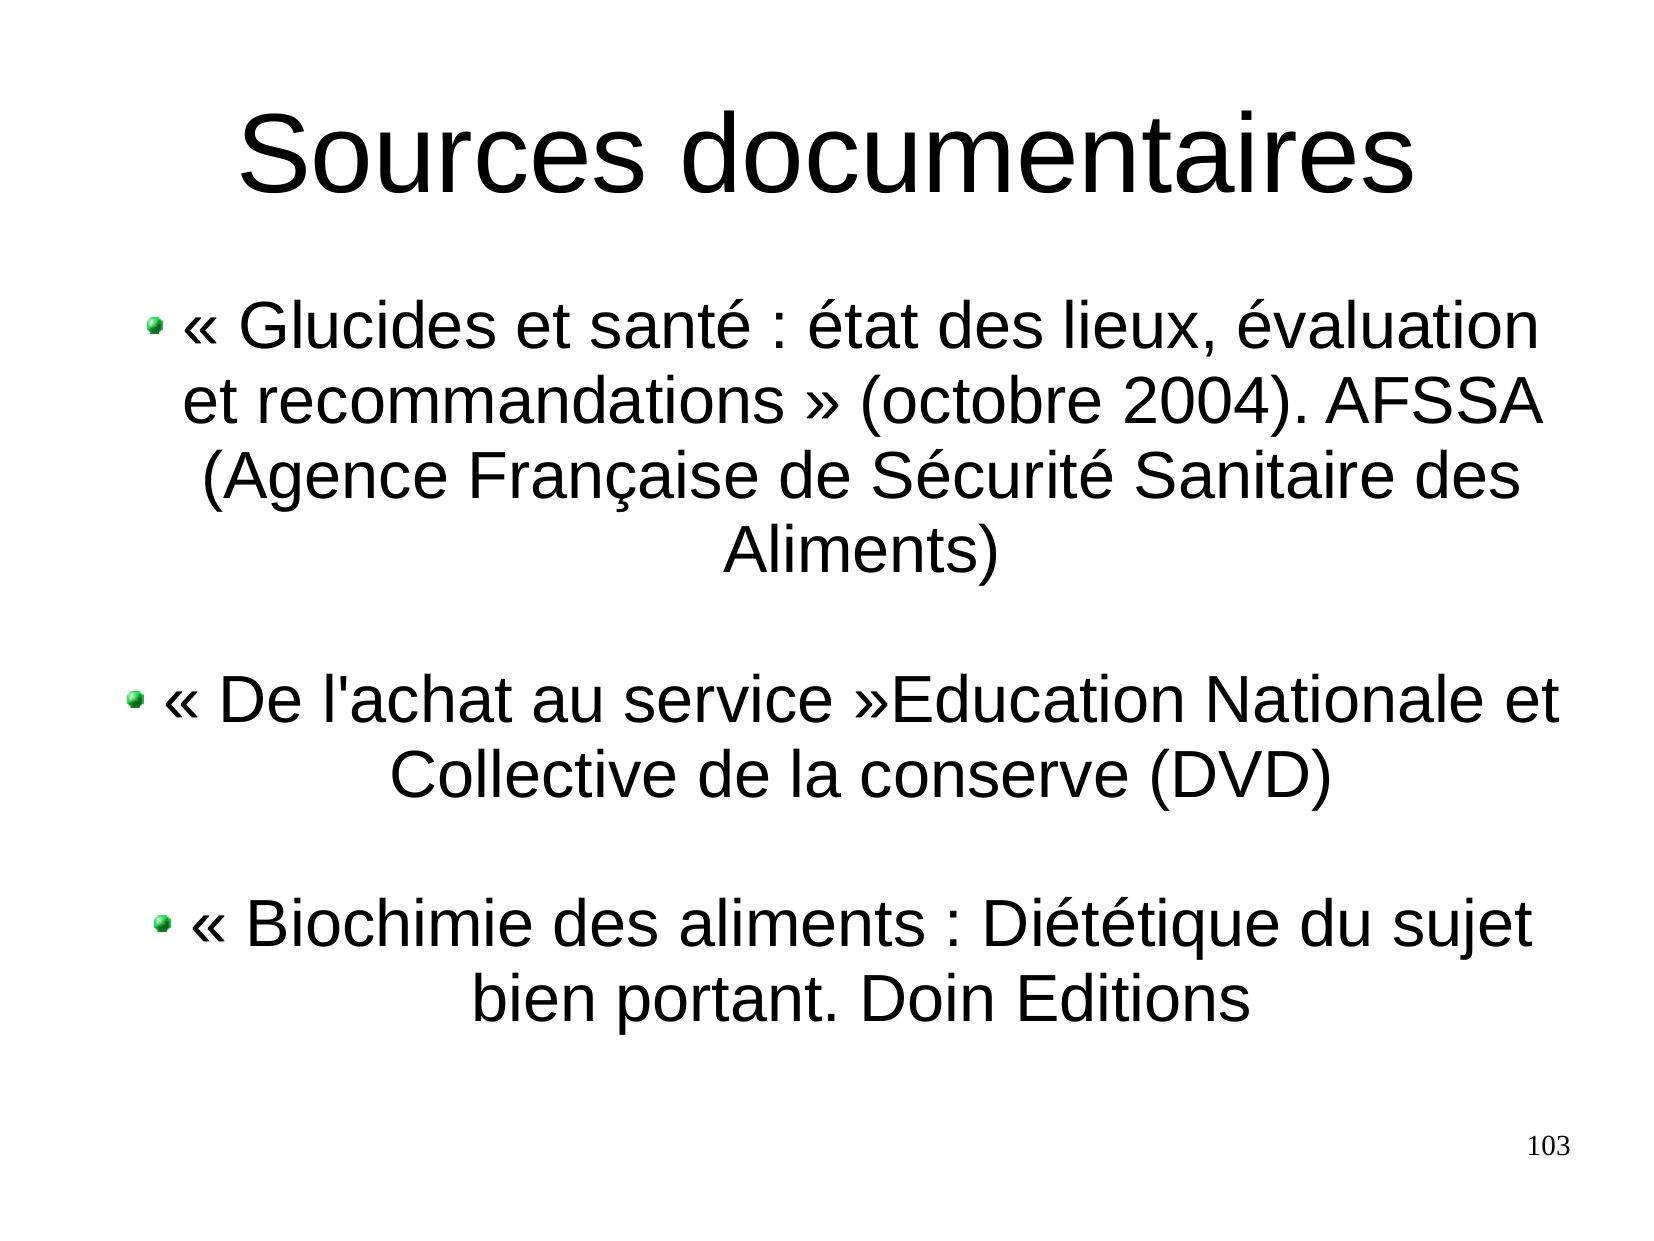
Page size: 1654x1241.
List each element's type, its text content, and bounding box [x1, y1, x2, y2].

subtitle « Glucides et santé : état des lieux, évaluation et recommandations » (octobre 2004). AFSSA (Agence Française de Sécurité Sanitaire des Aliments) « De l'achat au service »Education Nationale et Collective de la conserve (DVD) « Biochimie des aliments : Diététique du sujet bien portant. Doin Editions [82, 288, 1571, 1111]
title Sources documentaires [82, 49, 1571, 257]
